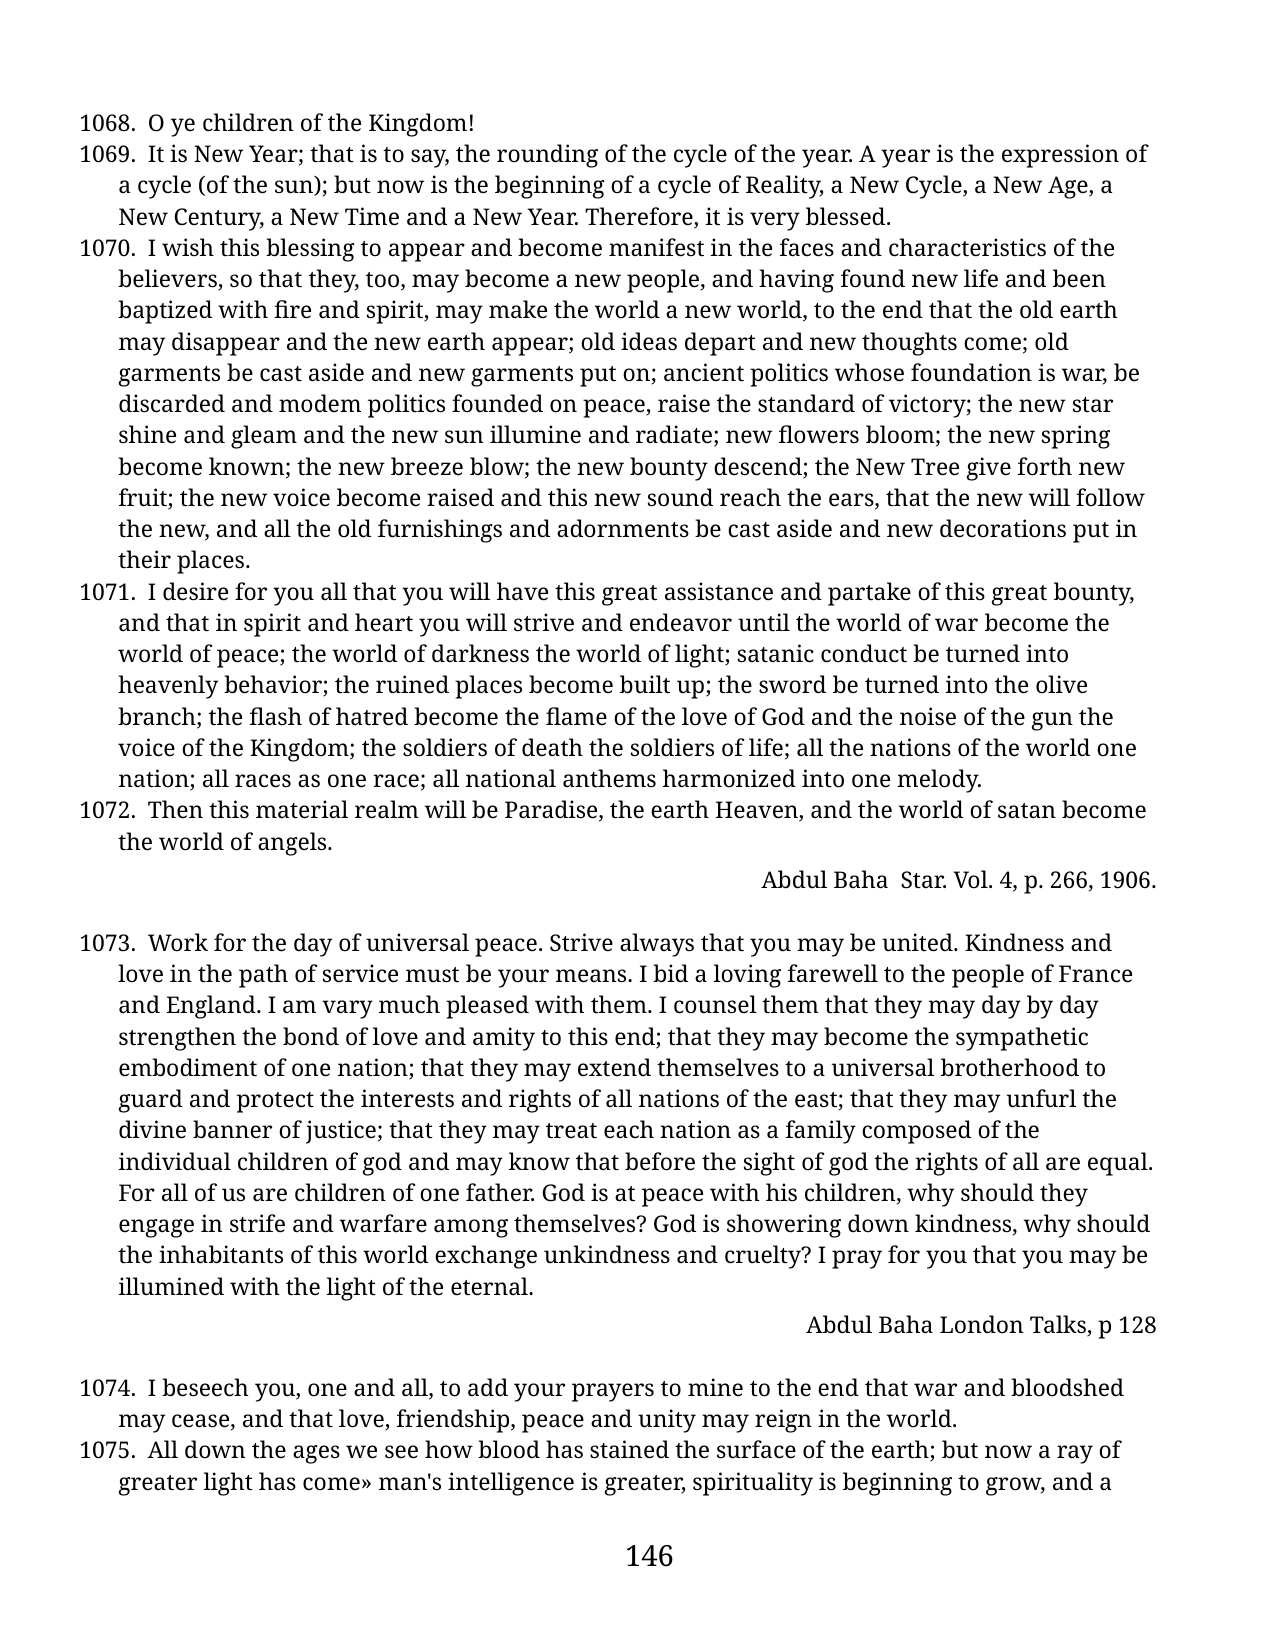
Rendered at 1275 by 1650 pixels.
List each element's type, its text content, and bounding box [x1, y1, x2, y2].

list O ye children of the Kingdom! [79, 107, 1157, 138]
text Abdul Baha London Talks, p 128 [118, 1309, 1157, 1340]
list I wish this blessing to appear and become manifest in the faces and characteristics of the believers, so that they, too, may become a new people, and having found new life and been baptized with fire and spirit, may make the world a new world, to the end that the old earth may disappear and the new earth appear; old ideas depart and new thoughts come; old garments be cast aside and new garments put on; ancient politics whose foundation is war, be discarded and modem politics founded on peace, raise the standard of victory; the new star shine and gleam and the new sun illumine and radiate; new flowers bloom; the new spring become known; the new breeze blow; the new bounty descend; the New Tree give forth new fruit; the new voice become raised and this new sound reach the ears, that the new will follow the new, and all the old furnishings and adornments be cast aside and new decorations put in their places. [79, 232, 1157, 575]
list Work for the day of universal peace. Strive always that you may be united. Kindness and love in the path of service must be your means. I bid a loving farewell to the people of France and England. I am vary much pleased with them. I counsel them that they may day by day strengthen the bond of love and amity to this end; that they may become the sympathetic embodiment of one nation; that they may extend themselves to a universal brotherhood to guard and protect the interests and rights of all nations of the east; that they may unfurl the divine banner of justice; that they may treat each nation as a family composed of the individual children of god and may know that before the sight of god the rights of all are equal. For all of us are children of one father. God is at peace with his children, why should they engage in strife and warfare among themselves? God is showering down kindness, why should the inhabitants of this world exchange unkindness and cruelty? I pray for you that you may be illumined with the light of the eternal. [79, 927, 1157, 1302]
list It is New Year; that is to say, the rounding of the cycle of the year. A year is the expression of a cycle (of the sun); but now is the beginning of a cycle of Reality, a New Cycle, a New Age, a New Century, a New Time and a New Year. Therefore, it is very blessed. [79, 138, 1157, 232]
list I beseech you, one and all, to add your prayers to mine to the end that war and bloodshed may cease, and that love, friendship, peace and unity may reign in the world. [79, 1372, 1157, 1434]
text Abdul Baha Star. Vol. 4, p. 266, 1906. [118, 864, 1157, 895]
list Then this material realm will be Paradise, the earth Heaven, and the world of satan become the world of angels. [79, 794, 1157, 857]
list All down the ages we see how blood has stained the surface of the earth; but now a ray of greater light has come» man's intelligence is greater, spirituality is beginning to grow, and a [79, 1434, 1157, 1497]
list I desire for you all that you will have this great assistance and partake of this great bounty, and that in spirit and heart you will strive and endeavor until the world of war become the world of peace; the world of darkness the world of light; satanic conduct be turned into heavenly behavior; the ruined places become built up; the sword be turned into the olive branch; the flash of hatred become the flame of the love of God and the noise of the gun the voice of the Kingdom; the soldiers of death the soldiers of life; all the nations of the world one nation; all races as one race; all national anthems harmonized into one melody. [79, 575, 1157, 794]
